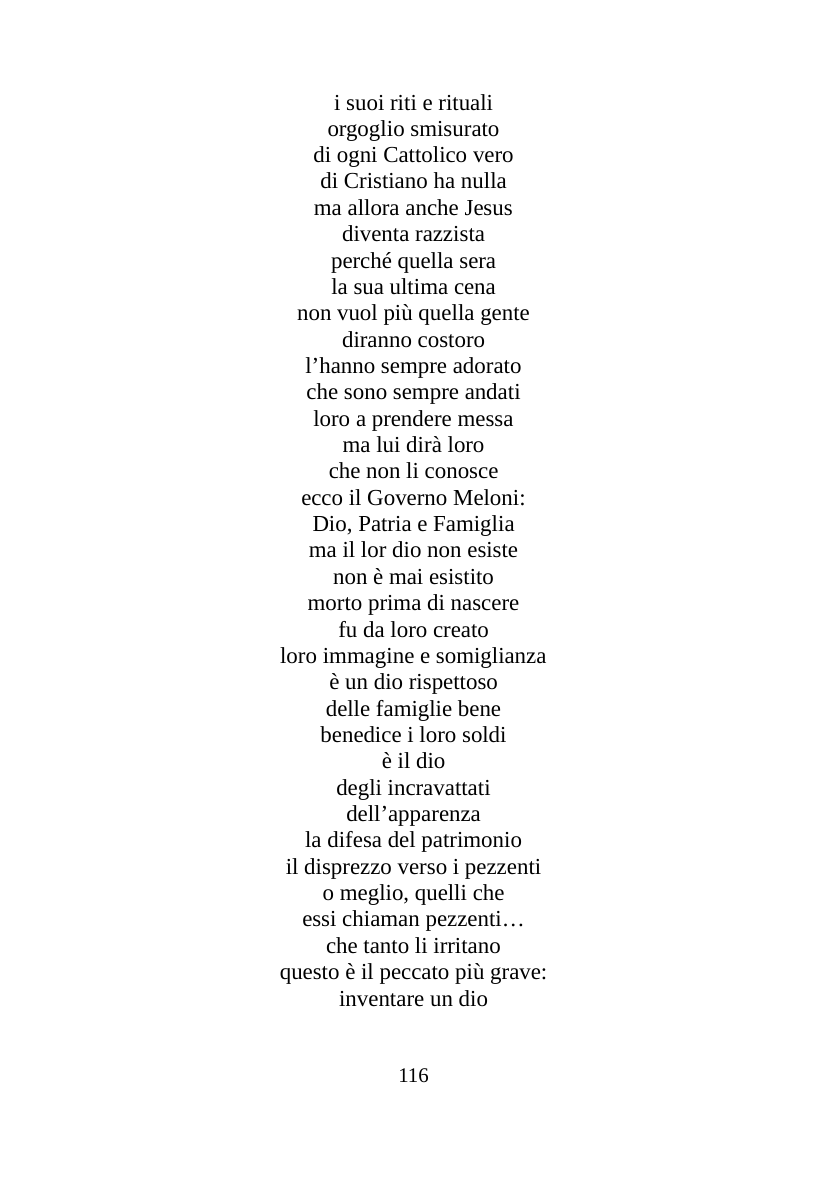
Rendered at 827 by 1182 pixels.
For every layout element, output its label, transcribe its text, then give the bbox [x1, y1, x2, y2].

text diranno costoro [88, 326, 738, 352]
text l’hanno sempre adorato [88, 352, 738, 378]
text dell’apparenza [88, 800, 738, 826]
text è un dio rispettoso [88, 668, 738, 695]
text di ogni Cattolico vero [88, 141, 738, 168]
text che non li conosce [88, 457, 738, 484]
text ma lui dirà loro [88, 431, 738, 457]
text diventa razzista [88, 220, 738, 247]
text essi chiaman pezzenti… [88, 906, 738, 932]
text la sua ultima cena [88, 273, 738, 299]
text loro immagine e somiglianza [88, 642, 738, 668]
text non vuol più quella gente [88, 299, 738, 326]
text di Cristiano ha nulla [88, 168, 738, 194]
text il disprezzo verso i pezzenti [88, 853, 738, 879]
text che tanto li irritano [88, 932, 738, 958]
text fu da loro creato [88, 616, 738, 642]
text la difesa del patrimonio [88, 826, 738, 853]
text morto prima di nascere [88, 589, 738, 616]
text non è mai esistito [88, 563, 738, 589]
text o meglio, quelli che [88, 879, 738, 906]
text benedice i loro soldi [88, 721, 738, 747]
text Dio, Patria e Famiglia [88, 510, 738, 537]
text delle famiglie bene [88, 695, 738, 721]
text orgoglio smisurato [88, 115, 738, 141]
text è il dio [88, 747, 738, 774]
text inventare un dio [88, 984, 738, 1011]
text ma il lor dio non esiste [88, 537, 738, 563]
text loro a prendere messa [88, 405, 738, 431]
text questo è il peccato più grave: [88, 958, 738, 984]
text ecco il Governo Meloni: [88, 484, 738, 510]
text degli incravattati [88, 774, 738, 800]
text i suoi riti e rituali [88, 88, 738, 115]
text che sono sempre andati [88, 378, 738, 405]
text ma allora anche Jesus [88, 194, 738, 220]
text perché quella sera [88, 247, 738, 273]
